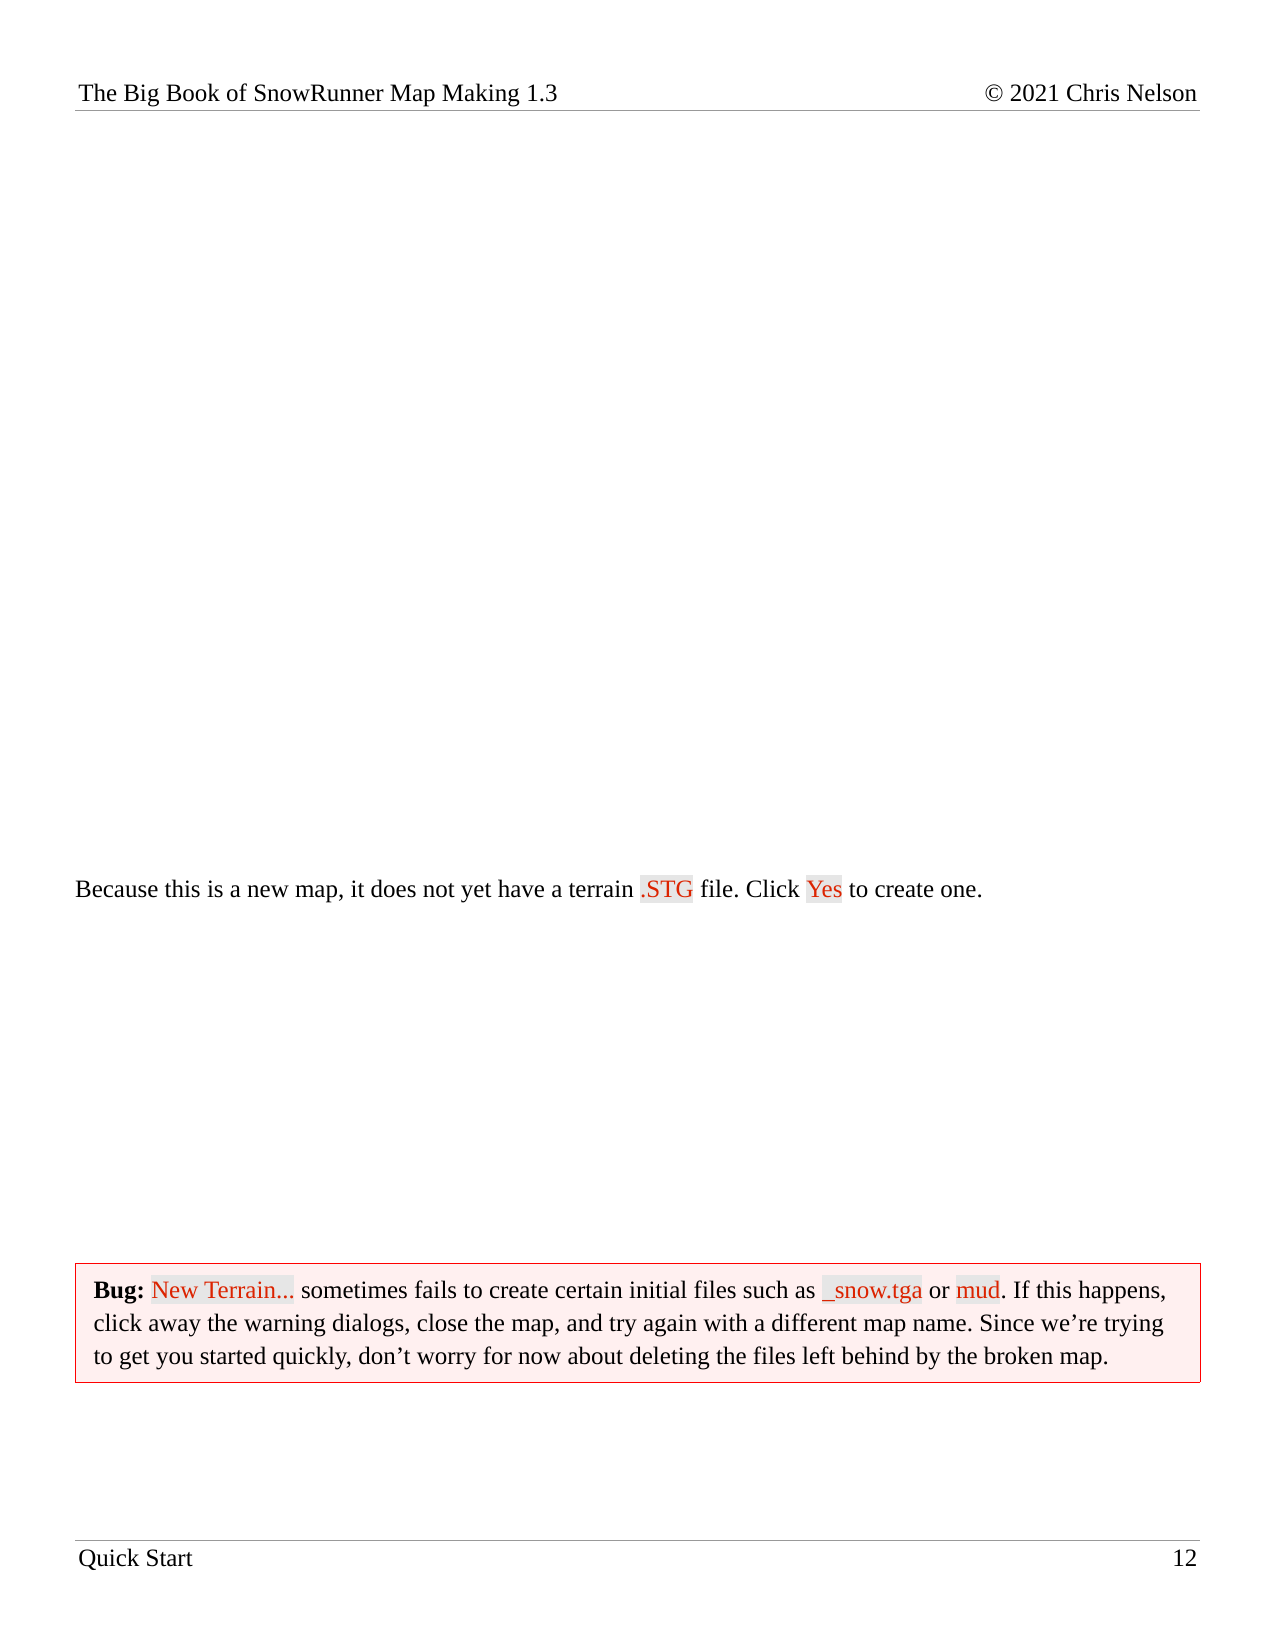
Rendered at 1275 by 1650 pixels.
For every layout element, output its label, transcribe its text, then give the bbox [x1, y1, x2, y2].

list New Terrain... sometimes fails to create certain initial files such as _snow.tga or mud. If this happens, click away the warning dialogs, close the map, and try again with a different map name. Since we’re trying to get you started quickly, don’t worry for now about deleting the files left behind by the broken map. [76, 1264, 1200, 1382]
text Because this is a new map, it does not yet have a terrain .STG file. Click Yes to create one. [75, 874, 1200, 903]
